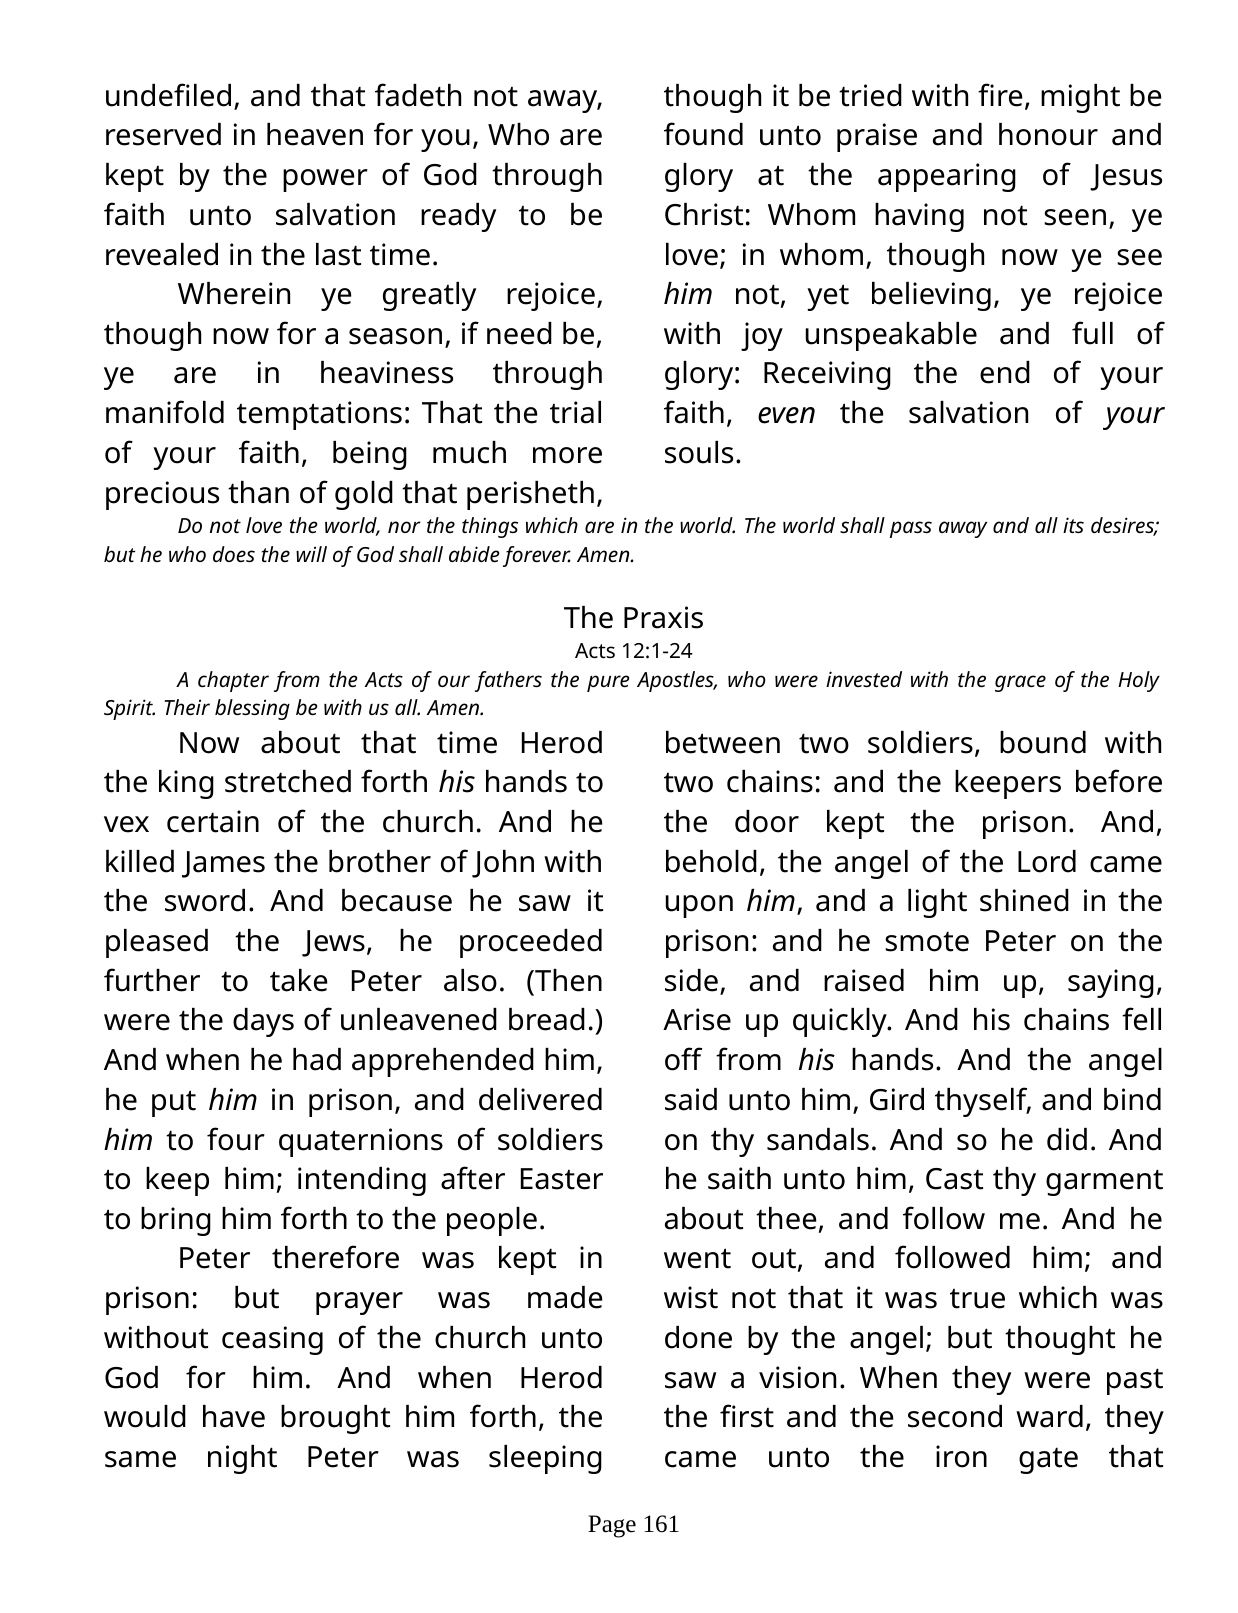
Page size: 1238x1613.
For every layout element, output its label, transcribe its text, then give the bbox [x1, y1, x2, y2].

text Wherein ye greatly rejoice, though now for a season, if need be, ye are in heaviness through manifold temptations: That the trial of your faith, being much more precious than of gold that perisheth, [103, 273, 604, 512]
text between two soldiers, bound with two chains: and the keepers before the door kept the prison. And, behold, the angel of the Lord came upon him, and a light shined in the prison: and he smote Peter on the side, and raised him up, saying, Arise up quickly. And his chains fell off from his hands. And the angel said unto him, Gird thyself, and bind on thy sandals. And so he did. And he saith unto him, Cast thy garment about thee, and follow me. And he went out, and followed him; and wist not that it was true which was done by the angel; but thought he saw a vision. When they were past the first and the second ward, they came unto the iron gate that [663, 722, 1164, 1476]
text Do not love the world, nor the things which are in the world. The world shall pass away and all its desires; but he who does the will of God shall abide forever. Amen. [103, 512, 1164, 568]
text Acts 12:1-24 [103, 637, 1164, 665]
text The Praxis [103, 597, 1164, 637]
text though it be tried with fire, might be found unto praise and honour and glory at the appearing of Jesus Christ: Whom having not seen, ye love; in whom, though now ye see him not, yet believing, ye rejoice with joy unspeakable and full of glory: Receiving the end of your faith, even the salvation of your souls. [663, 75, 1164, 472]
text Now about that time Herod the king stretched forth his hands to vex certain of the church. And he killed James the brother of John with the sword. And because he saw it pleased the Jews, he proceeded further to take Peter also. (Then were the days of unleavened bread.) And when he had apprehended him, he put him in prison, and delivered him to four quaternions of soldiers to keep him; intending after Easter to bring him forth to the people. [103, 722, 604, 1238]
text Peter therefore was kept in prison: but prayer was made without ceasing of the church unto God for him. And when Herod would have brought him forth, the same night Peter was sleeping [103, 1238, 604, 1476]
text A chapter from the Acts of our fathers the pure Apostles, who were invested with the grace of the Holy Spirit. Their blessing be with us all. Amen. [103, 665, 1164, 722]
text undefiled, and that fadeth not away, reserved in heaven for you, Who are kept by the power of God through faith unto salvation ready to be revealed in the last time. [103, 75, 604, 273]
